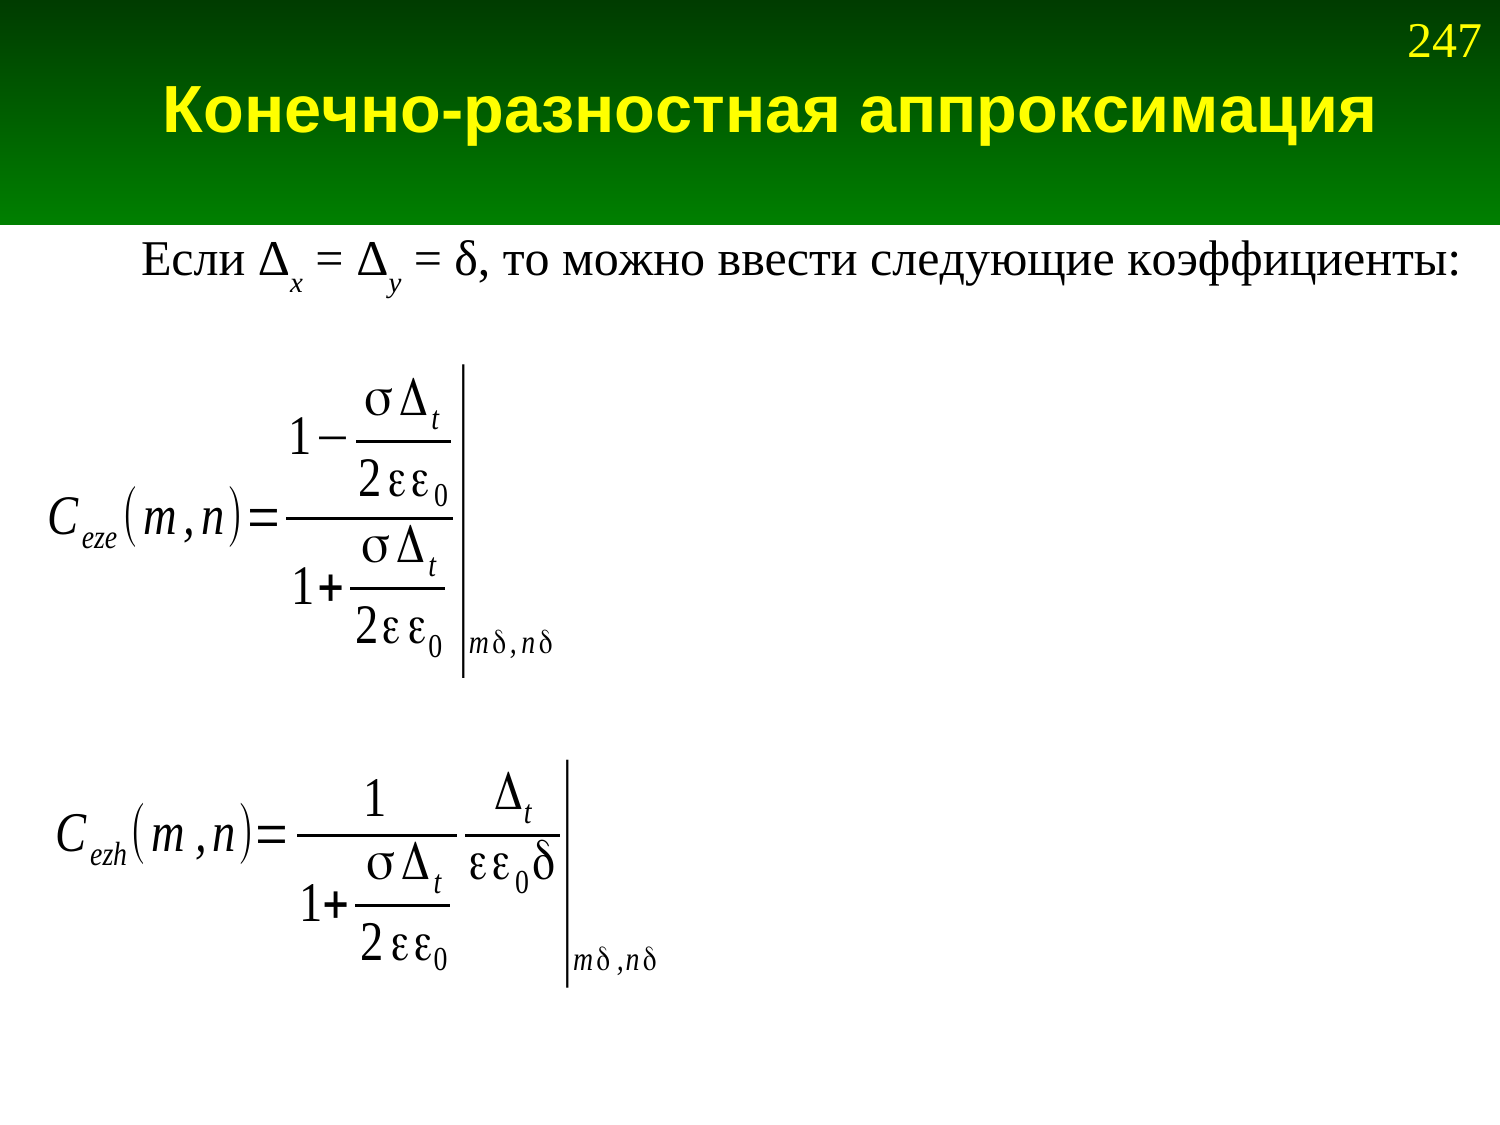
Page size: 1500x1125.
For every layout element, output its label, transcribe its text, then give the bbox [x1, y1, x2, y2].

text_box Если Δx = Δy = δ, то можно ввести следующие коэффициенты: [126, 218, 1477, 306]
chart [35, 359, 565, 680]
title Конечно-разностная аппроксимация [100, 7, 1441, 204]
chart [43, 756, 670, 991]
